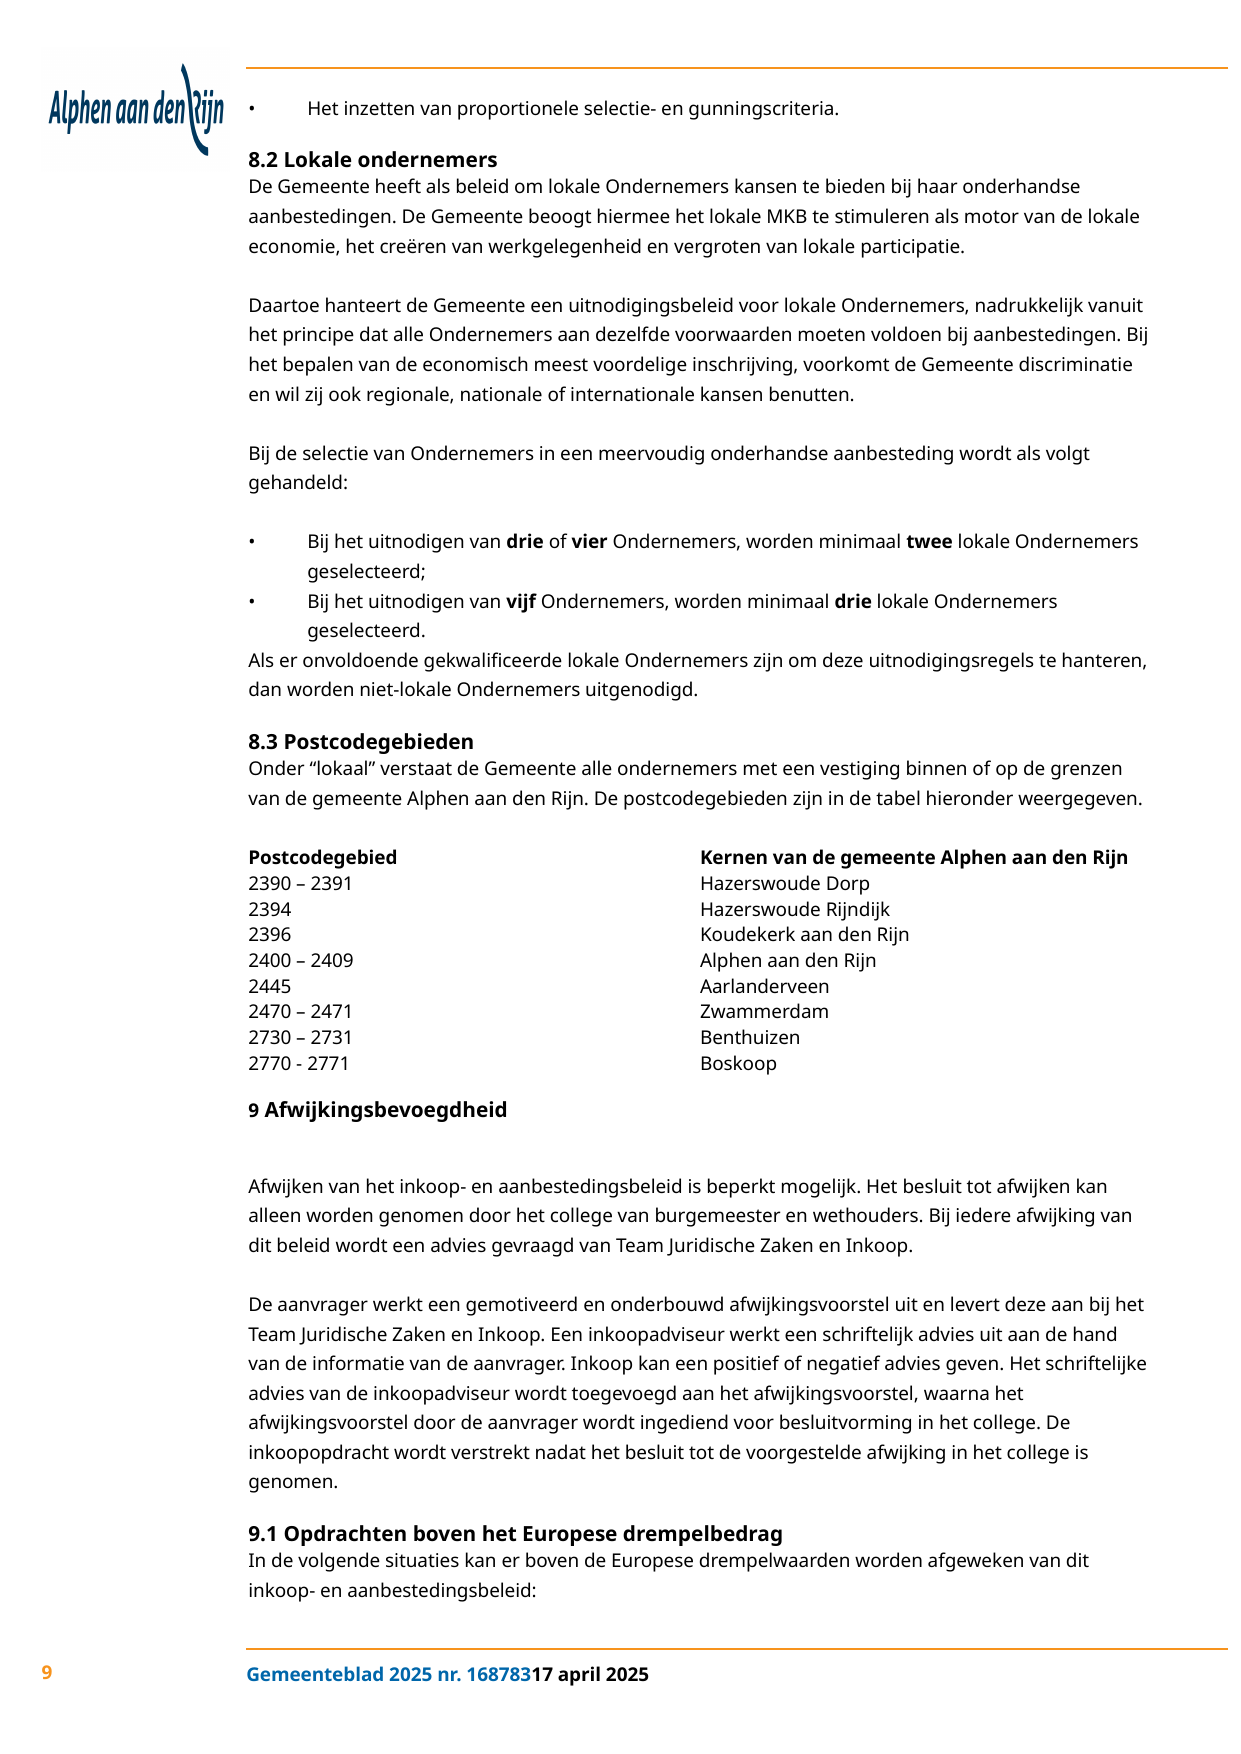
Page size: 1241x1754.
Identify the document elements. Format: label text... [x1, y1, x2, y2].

text Onder “lokaal” verstaat de Gemeente alle ondernemers met een vestiging binnen of op de grenzen van de gemeente Alphen aan den Rijn. De postcodegebieden zijn in de tabel hieronder weergegeven. [248, 755, 1152, 811]
text Als er onvoldoende gekwalificeerde lokale Ondernemers zijn om deze uitnodigingsregels te hanteren, dan worden niet-lokale Ondernemers uitgenodigd. [248, 647, 1152, 702]
text 9 Afwijkingsbevoegdheid [248, 1095, 1152, 1123]
table_cell Benthuizen [700, 1024, 1152, 1050]
table_cell Boskoop [700, 1050, 1152, 1076]
text Afwijken van het inkoop- en aanbestedingsbeleid is beperkt mogelijk. Het besluit tot afwijken kan alleen worden genomen door het college van burgemeester en wethouders. Bij iedere afwijking van dit beleid wordt een advies gevraagd van Team Juridische Zaken en Inkoop. [248, 1173, 1152, 1258]
text 8.2 Lokale ondernemers [248, 145, 1152, 174]
text 9.1 Opdrachten boven het Europese drempelbedrag [248, 1519, 1152, 1547]
table_cell 2470 – 2471 [248, 999, 700, 1024]
table_cell 2770 - 2771 [248, 1050, 700, 1076]
picture [41, 47, 231, 172]
text 8.3 Postcodegebieden [248, 727, 1152, 755]
table_cell 2730 – 2731 [248, 1024, 700, 1050]
table_cell Alphen aan den Rijn [700, 947, 1152, 973]
table_cell 2445 [248, 973, 700, 999]
text Daartoe hanteert de Gemeente een uitnodigingsbeleid voor lokale Ondernemers, nadrukkelijk vanuit het principe dat alle Ondernemers aan dezelfde voorwaarden moeten voldoen bij aanbestedingen. Bij het bepalen van de economisch meest voordelige inschrijving, voorkomt de Gemeente discriminatie en wil zij ook regionale, nationale of internationale kansen benutten. [248, 292, 1152, 406]
list Bij het uitnodigen van vijf Ondernemers, worden minimaal drie lokale Ondernemers geselecteerd. [248, 588, 1152, 643]
list Bij het uitnodigen van drie of vier Ondernemers, worden minimaal twee lokale Ondernemers geselecteerd; [248, 529, 1152, 584]
table_header Postcodegebied [248, 844, 700, 870]
table_cell Aarlanderveen [700, 973, 1152, 999]
table_cell 2394 [248, 896, 700, 921]
list Het inzetten van proportionele selectie- en gunningscriteria. [248, 95, 1152, 121]
text De aanvrager werkt een gemotiveerd en onderbouwd afwijkingsvoorstel uit en levert deze aan bij het Team Juridische Zaken en Inkoop. Een inkoopadviseur werkt een schriftelijk advies uit aan de hand van de informatie van de aanvrager. Inkoop kan een positief of negatief advies geven. Het schriftelijke advies van de inkoopadviseur wordt toegevoegd aan het afwijkingsvoorstel, waarna het afwijkingsvoorstel door de aanvrager wordt ingediend voor besluitvorming in het college. De inkoopopdracht wordt verstrekt nadat het besluit tot de voorgestelde afwijking in het college is genomen. [248, 1291, 1152, 1494]
table_cell Hazerswoude Dorp [700, 870, 1152, 896]
text De Gemeente heeft als beleid om lokale Ondernemers kansen te bieden bij haar onderhandse aanbestedingen. De Gemeente beoogt hiermee het lokale MKB te stimuleren als motor van de lokale economie, het creëren van werkgelegenheid en vergroten van lokale participatie. [248, 174, 1152, 258]
table_cell 2390 – 2391 [248, 870, 700, 896]
table_cell Zwammerdam [700, 999, 1152, 1024]
table_cell Hazerswoude Rijndijk [700, 896, 1152, 921]
table_cell Koudekerk aan den Rijn [700, 921, 1152, 947]
table_header Kernen van de gemeente Alphen aan den Rijn [700, 844, 1152, 870]
text Bij de selectie van Ondernemers in een meervoudig onderhandse aanbesteding wordt als volgt gehandeld: [248, 440, 1152, 495]
table_cell 2396 [248, 921, 700, 947]
text In de volgende situaties kan er boven de Europese drempelwaarden worden afgeweken van dit inkoop- en aanbestedingsbeleid: [248, 1547, 1152, 1603]
table_cell 2400 – 2409 [248, 947, 700, 973]
